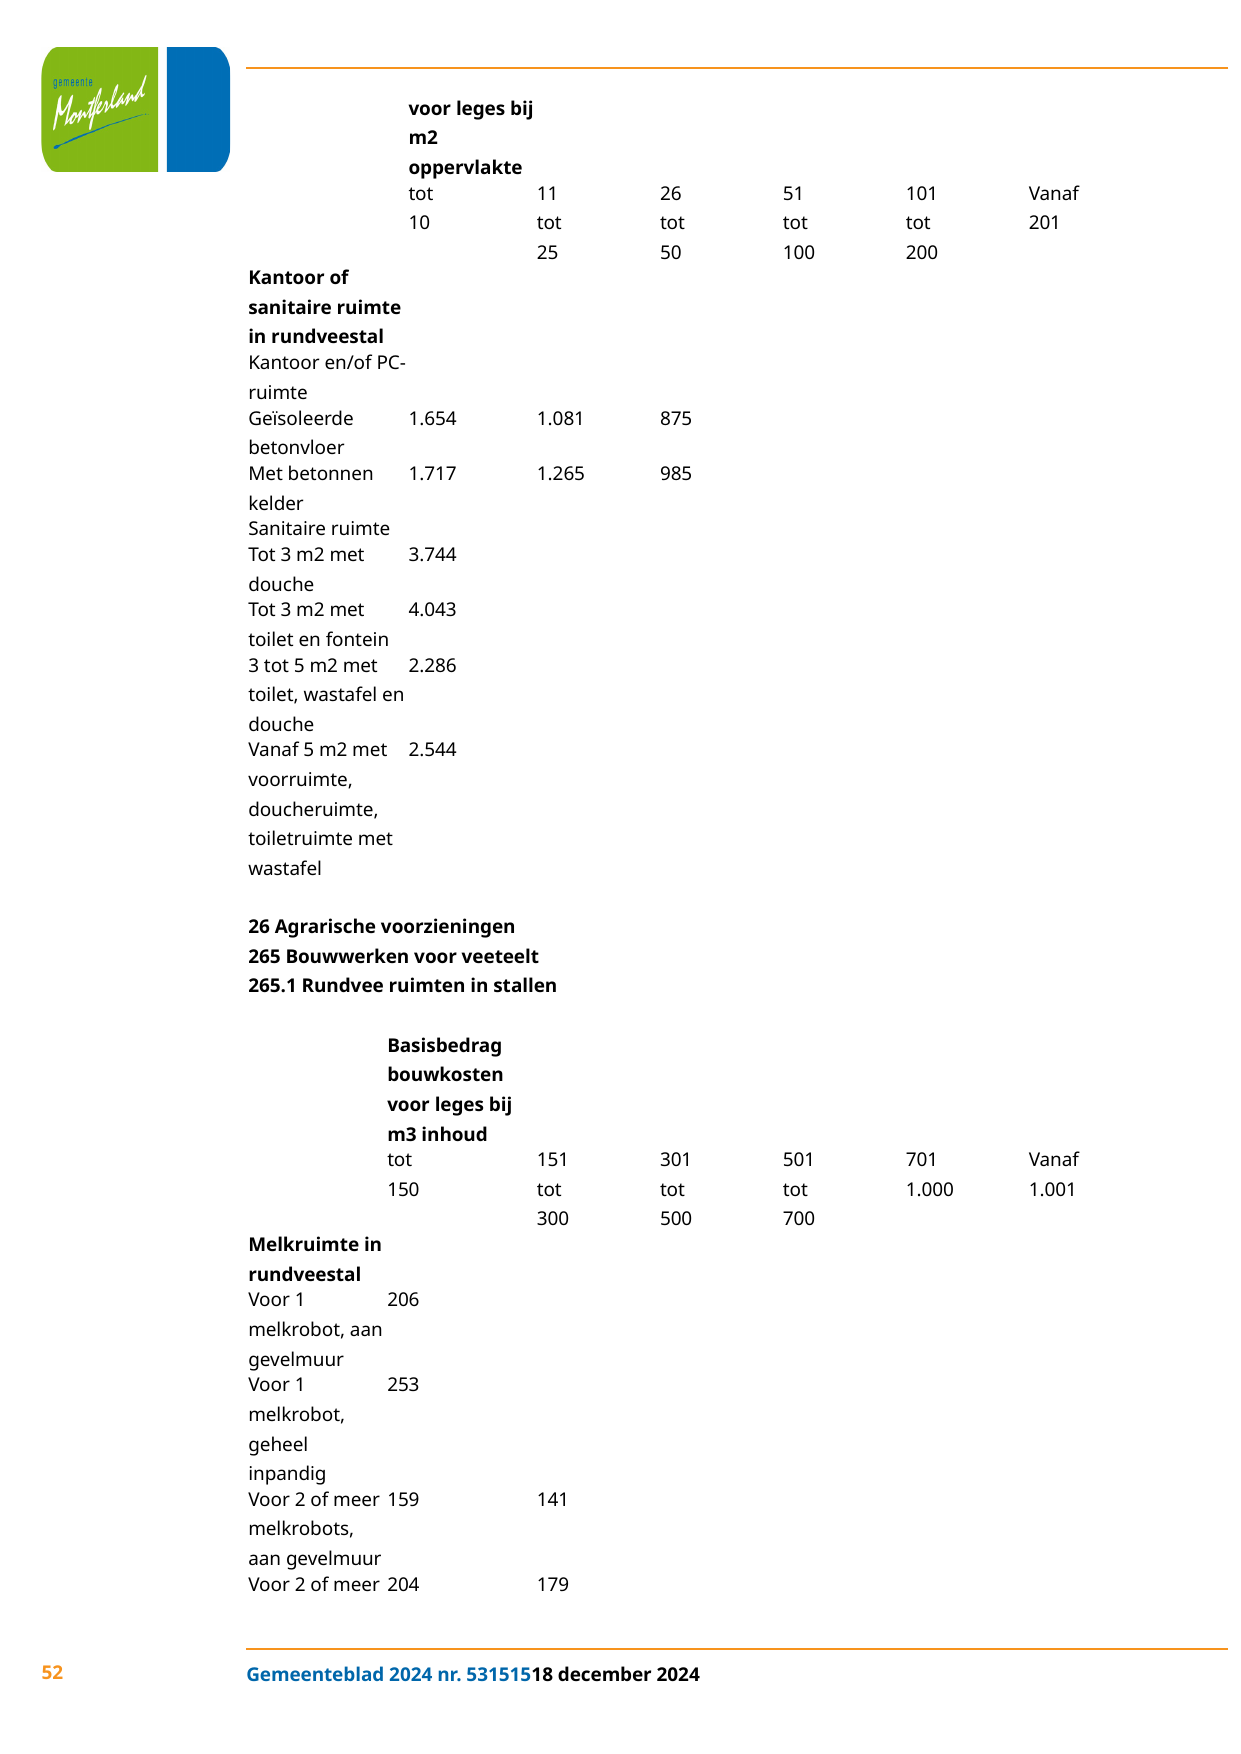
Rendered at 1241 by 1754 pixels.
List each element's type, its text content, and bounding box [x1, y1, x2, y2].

text 265.1 Rundvee ruimten in stallen [248, 973, 1152, 998]
table_cell [783, 1372, 906, 1486]
table_cell [1029, 652, 1152, 737]
table_cell Voor 1 melkrobot, geheel inpandig [248, 1372, 387, 1486]
table_cell [660, 515, 783, 541]
table_cell [1029, 1287, 1152, 1372]
table_cell [248, 1146, 387, 1231]
table_cell [906, 460, 1028, 515]
table_cell Melkruimte in rundveestal [248, 1231, 387, 1287]
table_cell 1.717 [408, 460, 537, 515]
table_cell 4.043 [408, 596, 537, 652]
table_cell [408, 350, 537, 405]
table_cell 985 [660, 460, 783, 515]
table_header Basisbedrag bouwkosten voor leges bij m3 inhoud [387, 1032, 537, 1146]
table_cell [537, 652, 660, 737]
table_cell [906, 405, 1028, 460]
table_cell Vanaf 1.001 [1029, 1146, 1152, 1231]
table_cell [783, 737, 906, 881]
table_cell 101 tot 200 [906, 180, 1028, 264]
table_cell [537, 265, 660, 349]
table_cell [783, 405, 906, 460]
table_cell [537, 541, 660, 596]
table_cell [783, 515, 906, 541]
table_cell [906, 350, 1028, 405]
table_cell [1029, 515, 1152, 541]
table_cell 204 [387, 1571, 537, 1597]
table_cell [1029, 1486, 1152, 1571]
table_cell 1.654 [408, 405, 537, 460]
table_cell [783, 460, 906, 515]
table_cell [660, 265, 783, 349]
table_cell Voor 1 melkrobot, aan gevelmuur [248, 1287, 387, 1372]
table_cell [537, 1372, 660, 1486]
table_cell Kantoor of sanitaire ruimte in rundveestal [248, 265, 408, 349]
table_header [248, 95, 408, 180]
table_cell [906, 1486, 1028, 1571]
table_cell tot 10 [408, 180, 537, 264]
table_cell [408, 265, 537, 349]
table_cell 2.286 [408, 652, 537, 737]
table_cell [1029, 1231, 1152, 1287]
table_cell Met betonnen kelder [248, 460, 408, 515]
table_cell [660, 1372, 783, 1486]
table_cell [906, 541, 1028, 596]
table_cell [660, 350, 783, 405]
table_cell 51 tot 100 [783, 180, 906, 264]
table_cell [660, 1486, 783, 1571]
table_cell Voor 2 of meer [248, 1571, 387, 1597]
table_cell [1029, 405, 1152, 460]
table_cell [906, 515, 1028, 541]
table_cell [1029, 541, 1152, 596]
text 265 Bouwwerken voor veeteelt [248, 943, 1152, 969]
table_cell [906, 1287, 1028, 1372]
text 26 Agrarische voorzieningen [248, 913, 1152, 939]
table_cell 179 [537, 1571, 660, 1597]
table_cell [660, 652, 783, 737]
table_cell [906, 652, 1028, 737]
table_cell [783, 1571, 906, 1597]
table_cell [537, 1231, 660, 1287]
table_cell 206 [387, 1287, 537, 1372]
table_cell [906, 265, 1028, 349]
table_cell Kantoor en/of PC-ruimte [248, 350, 408, 405]
table_cell [783, 596, 906, 652]
table_cell [660, 1231, 783, 1287]
table_cell 3 tot 5 m2 met toilet, wastafel en douche [248, 652, 408, 737]
table_cell [537, 515, 660, 541]
table_cell 159 [387, 1486, 537, 1571]
table_cell [783, 1287, 906, 1372]
table_cell 3.744 [408, 541, 537, 596]
table_cell [248, 180, 408, 264]
table_cell [783, 652, 906, 737]
table_cell [1029, 1372, 1152, 1486]
table_cell [906, 1571, 1028, 1597]
table_cell [1029, 737, 1152, 881]
table_cell [783, 350, 906, 405]
table_cell [1029, 596, 1152, 652]
table_cell [537, 1287, 660, 1372]
table_cell [537, 737, 660, 881]
table_cell [1029, 350, 1152, 405]
table_cell 1.081 [537, 405, 660, 460]
picture [41, 47, 231, 172]
table_cell 253 [387, 1372, 537, 1486]
table_cell 875 [660, 405, 783, 460]
table_cell Tot 3 m2 met douche [248, 541, 408, 596]
table_cell [660, 596, 783, 652]
table_cell Voor 2 of meer melkrobots, aan gevelmuur [248, 1486, 387, 1571]
table_cell [906, 737, 1028, 881]
table_cell [906, 1372, 1028, 1486]
table_cell Sanitaire ruimte [248, 515, 408, 541]
table_cell [783, 1231, 906, 1287]
table_cell [387, 1231, 537, 1287]
table_cell [537, 350, 660, 405]
table_cell [783, 1486, 906, 1571]
table_cell Tot 3 m2 met toilet en fontein [248, 596, 408, 652]
table_cell 701 1.000 [906, 1146, 1028, 1231]
table_cell Vanaf 5 m2 met voorruimte, doucheruimte, toiletruimte met wastafel [248, 737, 408, 881]
table_cell 141 [537, 1486, 660, 1571]
table_cell Geïsoleerde betonvloer [248, 405, 408, 460]
table_cell [660, 737, 783, 881]
table_cell [660, 1571, 783, 1597]
table_cell [906, 1231, 1028, 1287]
table_cell [660, 541, 783, 596]
table_cell [660, 1287, 783, 1372]
table_cell [783, 541, 906, 596]
table_cell 2.544 [408, 737, 537, 881]
table_cell 501 tot 700 [783, 1146, 906, 1231]
table_cell 1.265 [537, 460, 660, 515]
table_cell [1029, 460, 1152, 515]
table_cell 26 tot 50 [660, 180, 783, 264]
table_cell 151 tot 300 [537, 1146, 660, 1231]
table_cell [408, 515, 537, 541]
table_cell Vanaf 201 [1029, 180, 1152, 264]
table_cell [906, 596, 1028, 652]
table_cell 301 tot 500 [660, 1146, 783, 1231]
table_cell [1029, 265, 1152, 349]
table_cell [783, 265, 906, 349]
table_header voor leges bij m2 oppervlakte [408, 95, 537, 180]
table_cell [537, 596, 660, 652]
table_cell 11 tot 25 [537, 180, 660, 264]
table_cell [1029, 1571, 1152, 1597]
table_header [248, 1032, 387, 1146]
table_cell tot 150 [387, 1146, 537, 1231]
